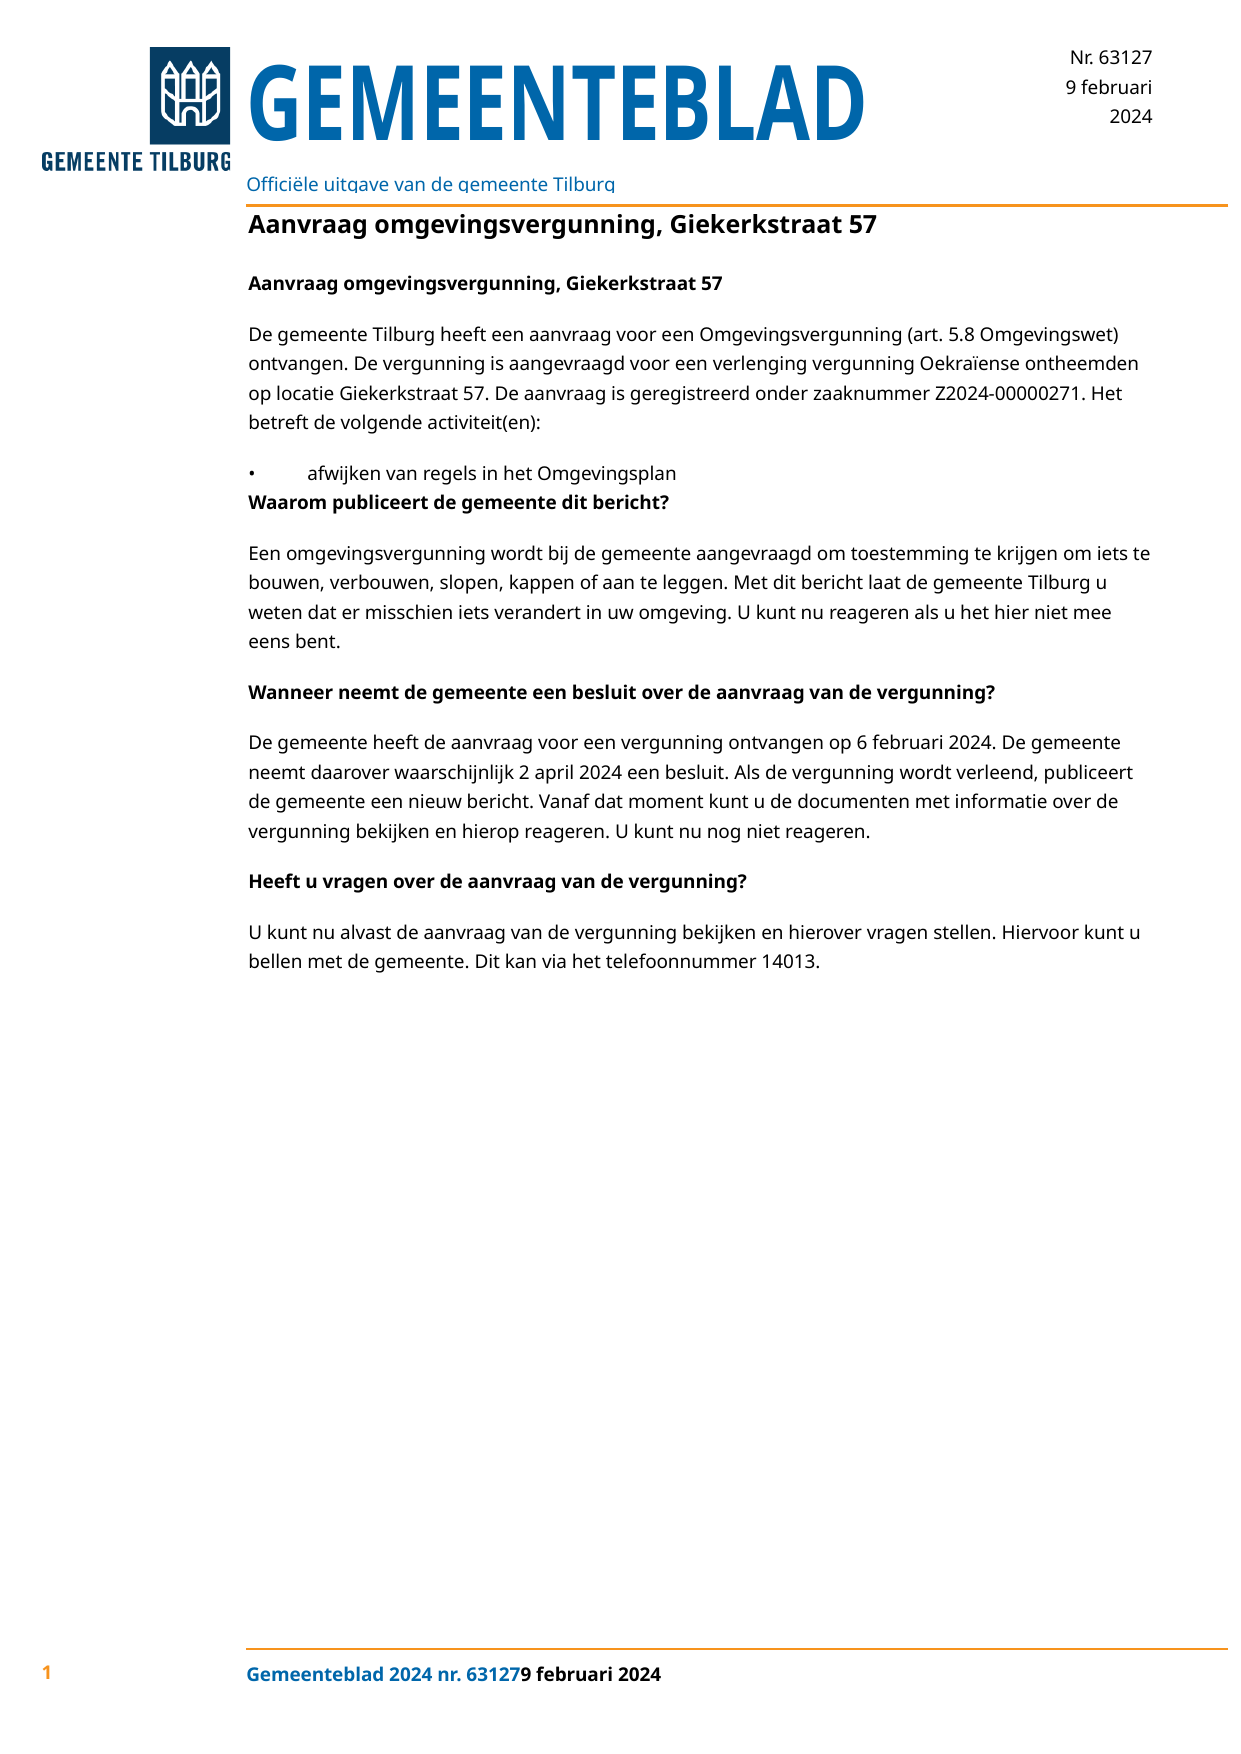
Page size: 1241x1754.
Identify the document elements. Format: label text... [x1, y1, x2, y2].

text De gemeente heeft de aanvraag voor een vergunning ontvangen op 6 februari 2024. De gemeente neemt daarover waarschijnlijk 2 april 2024 een besluit. Als de vergunning wordt verleend, publiceert de gemeente een nieuw bericht. Vanaf dat moment kunt u de documenten met informatie over de vergunning bekijken en hierop reageren. U kunt nu nog niet reageren. [248, 729, 1152, 844]
text U kunt nu alvast de aanvraag van de vergunning bekijken en hierover vragen stellen. Hiervoor kunt u bellen met de gemeente. Dit kan via het telefoonnummer 14013. [248, 919, 1152, 974]
text Wanneer neemt de gemeente een besluit over de aanvraag van de vergunning? [248, 679, 1152, 705]
text Heeft u vragen over de aanvraag van de vergunning? [248, 869, 1152, 894]
picture [41, 47, 231, 172]
text Een omgevingsvergunning wordt bij de gemeente aangevraagd om toestemming te krijgen om iets te bouwen, verbouwen, slopen, kappen of aan te leggen. Met dit bericht laat de gemeente Tilburg u weten dat er misschien iets verandert in uw omgeving. U kunt nu reageren als u het hier niet mee eens bent. [248, 540, 1152, 654]
text Aanvraag omgevingsvergunning, Giekerkstraat 57 [248, 270, 1152, 296]
text De gemeente Tilburg heeft een aanvraag voor een Omgevingsvergunning (art. 5.8 Omgevingswet) ontvangen. De vergunning is aangevraagd voor een verlenging vergunning Oekraïense ontheemden op locatie Giekerkstraat 57. De aanvraag is geregistreerd onder zaaknummer Z2024-00000271. Het betreft de volgende activiteit(en): [248, 321, 1152, 435]
list afwijken van regels in het Omgevingsplan [248, 460, 1152, 486]
text Aanvraag omgevingsvergunning, Giekerkstraat 57 [248, 207, 1152, 241]
text Waarom publiceert de gemeente dit bericht? [248, 489, 1152, 515]
